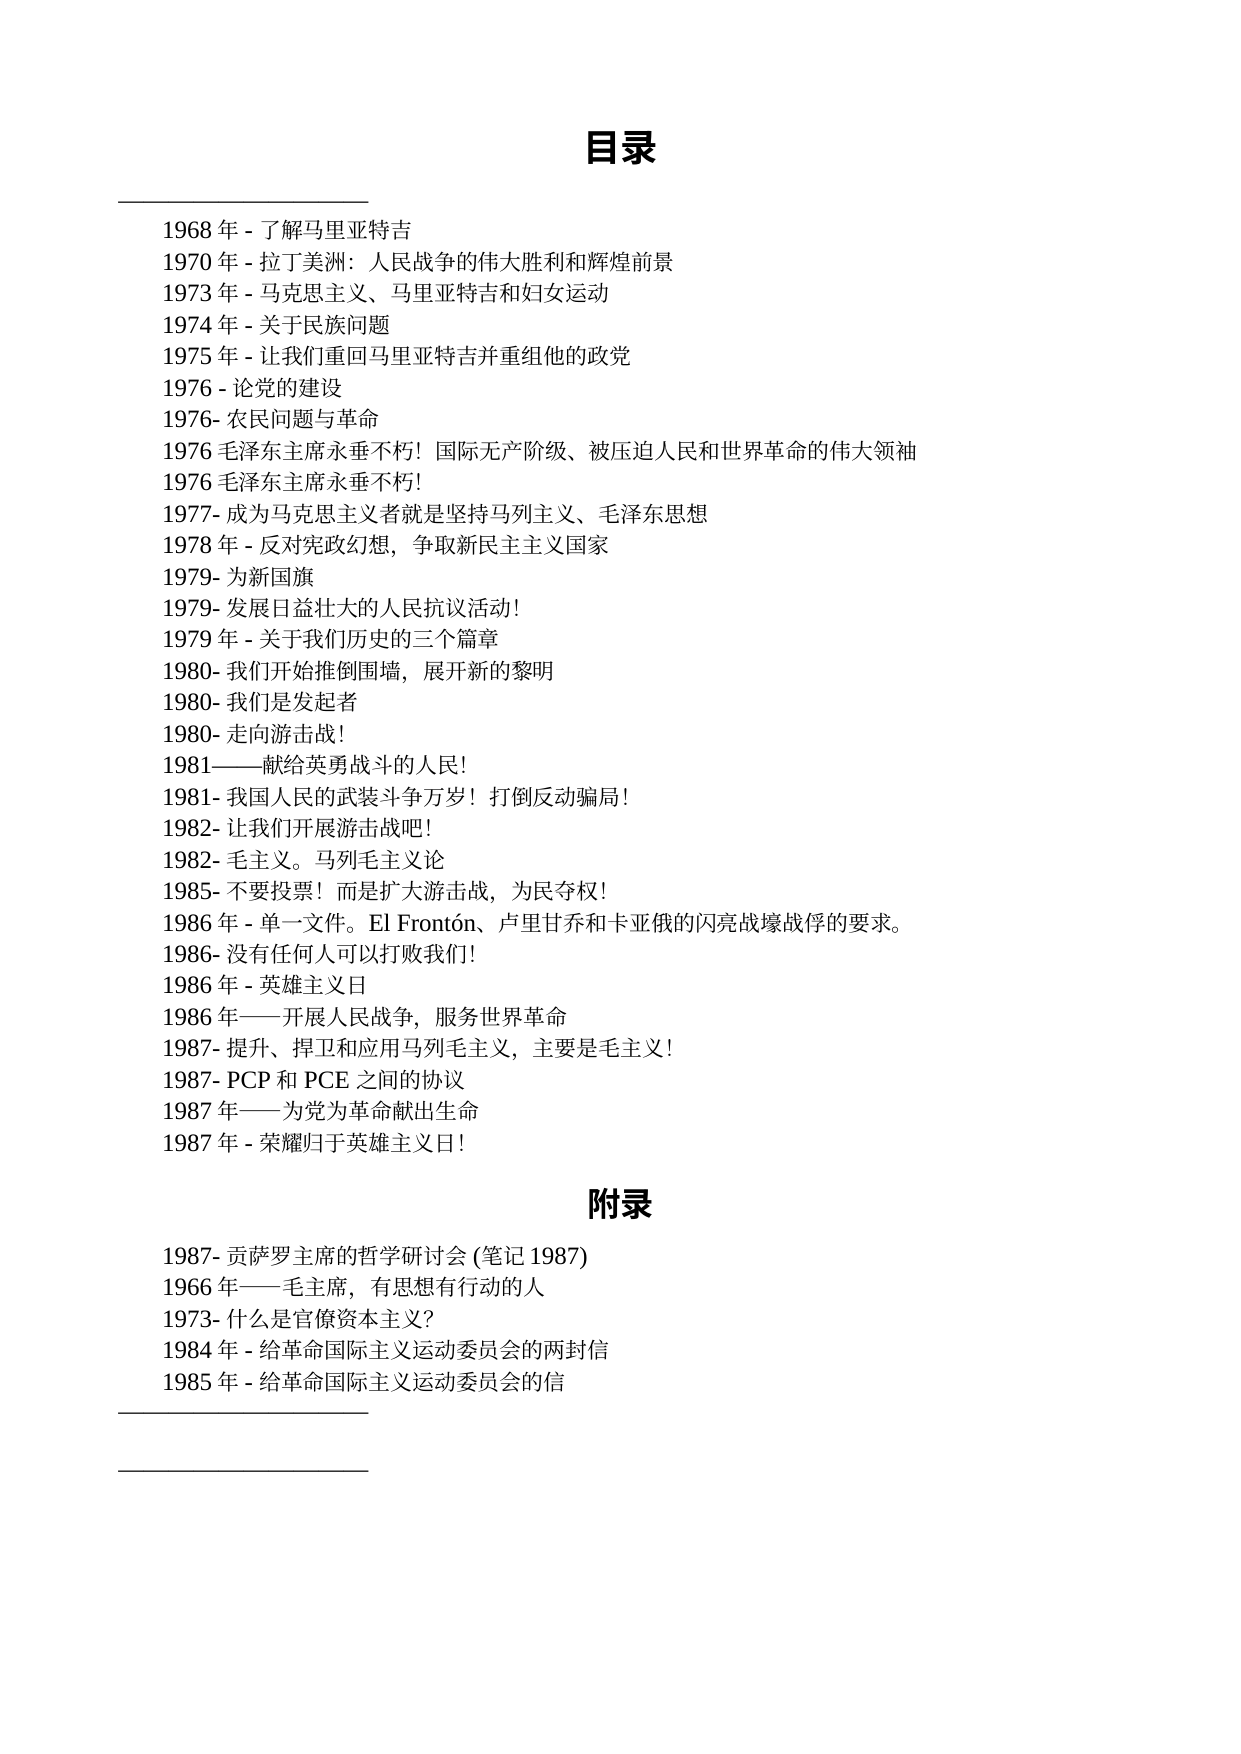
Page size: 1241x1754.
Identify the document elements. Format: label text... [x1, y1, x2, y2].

text 1976 - 论党的建设 [118, 371, 1122, 402]
text 1979年 - 关于我们历史的三个篇章 [118, 623, 1122, 654]
text 1974年 - 关于民族问题 [118, 308, 1122, 339]
text 1970年 - 拉丁美洲：人民战争的伟大胜利和辉煌前景 [118, 245, 1122, 277]
text 1987- 提升、捍卫和应用马列毛主义，主要是毛主义！ [118, 1032, 1122, 1063]
text 1980- 走向游击战！ [118, 717, 1122, 748]
text —————————— [118, 1454, 1122, 1482]
text 1982- 毛主义。马列毛主义论 [118, 843, 1122, 874]
text —————————— [118, 185, 1122, 214]
text 1968年 - 了解马里亚特吉 [118, 214, 1122, 245]
text 1976毛泽东主席永垂不朽！国际无产阶级、被压迫人民和世界革命的伟大领袖 [118, 434, 1122, 465]
text —————————— [118, 1396, 1122, 1425]
text 1982- 让我们开展游击战吧！ [118, 811, 1122, 843]
text 1986年 - 单一文件。El Frontón、卢里甘乔和卡亚俄的闪亮战壕战俘的要求。 [118, 906, 1122, 937]
text 1966年——毛主席，有思想有行动的人 [118, 1270, 1122, 1302]
text 1980- 我们是发起者 [118, 686, 1122, 717]
text 1985- 不要投票！而是扩大游击战，为民夺权！ [118, 874, 1122, 906]
text 1979- 发展日益壮大的人民抗议活动！ [118, 591, 1122, 623]
subtitle 目录 [118, 118, 1122, 172]
text 1985年 - 给革命国际主义运动委员会的信 [118, 1365, 1122, 1396]
text 1979- 为新国旗 [118, 560, 1122, 591]
text 1987- PCP 和 PCE 之间的协议 [118, 1063, 1122, 1094]
text 1986年 - 英雄主义日 [118, 969, 1122, 1000]
text 1975年 - 让我们重回马里亚特吉并重组他的政党 [118, 339, 1122, 371]
text 1977- 成为马克思主义者就是坚持马列主义、毛泽东思想 [118, 497, 1122, 528]
text 1973- 什么是官僚资本主义？ [118, 1302, 1122, 1333]
text 1981- 我国人民的武装斗争万岁！打倒反动骗局！ [118, 780, 1122, 811]
text 1973年 - 马克思主义、马里亚特吉和妇女运动 [118, 277, 1122, 308]
text 1987年——为党为革命献出生命 [118, 1094, 1122, 1126]
text 1987年 - 荣耀归于英雄主义日！ [118, 1126, 1122, 1157]
text 1976毛泽东主席永垂不朽！ [118, 465, 1122, 497]
text 1986年——开展人民战争，服务世界革命 [118, 1000, 1122, 1032]
subtitle 附录 [118, 1178, 1122, 1226]
text 1986- 没有任何人可以打败我们！ [118, 937, 1122, 969]
text 1984年 - 给革命国际主义运动委员会的两封信 [118, 1333, 1122, 1365]
text 1976- 农民问题与革命 [118, 402, 1122, 434]
text 1987- 贡萨罗主席的哲学研讨会 (笔记1987) [118, 1239, 1122, 1270]
text 1978年 - 反对宪政幻想，争取新民主主义国家 [118, 528, 1122, 560]
text 1981——献给英勇战斗的人民！ [118, 748, 1122, 780]
text 1980- 我们开始推倒围墙，展开新的黎明 [118, 654, 1122, 686]
